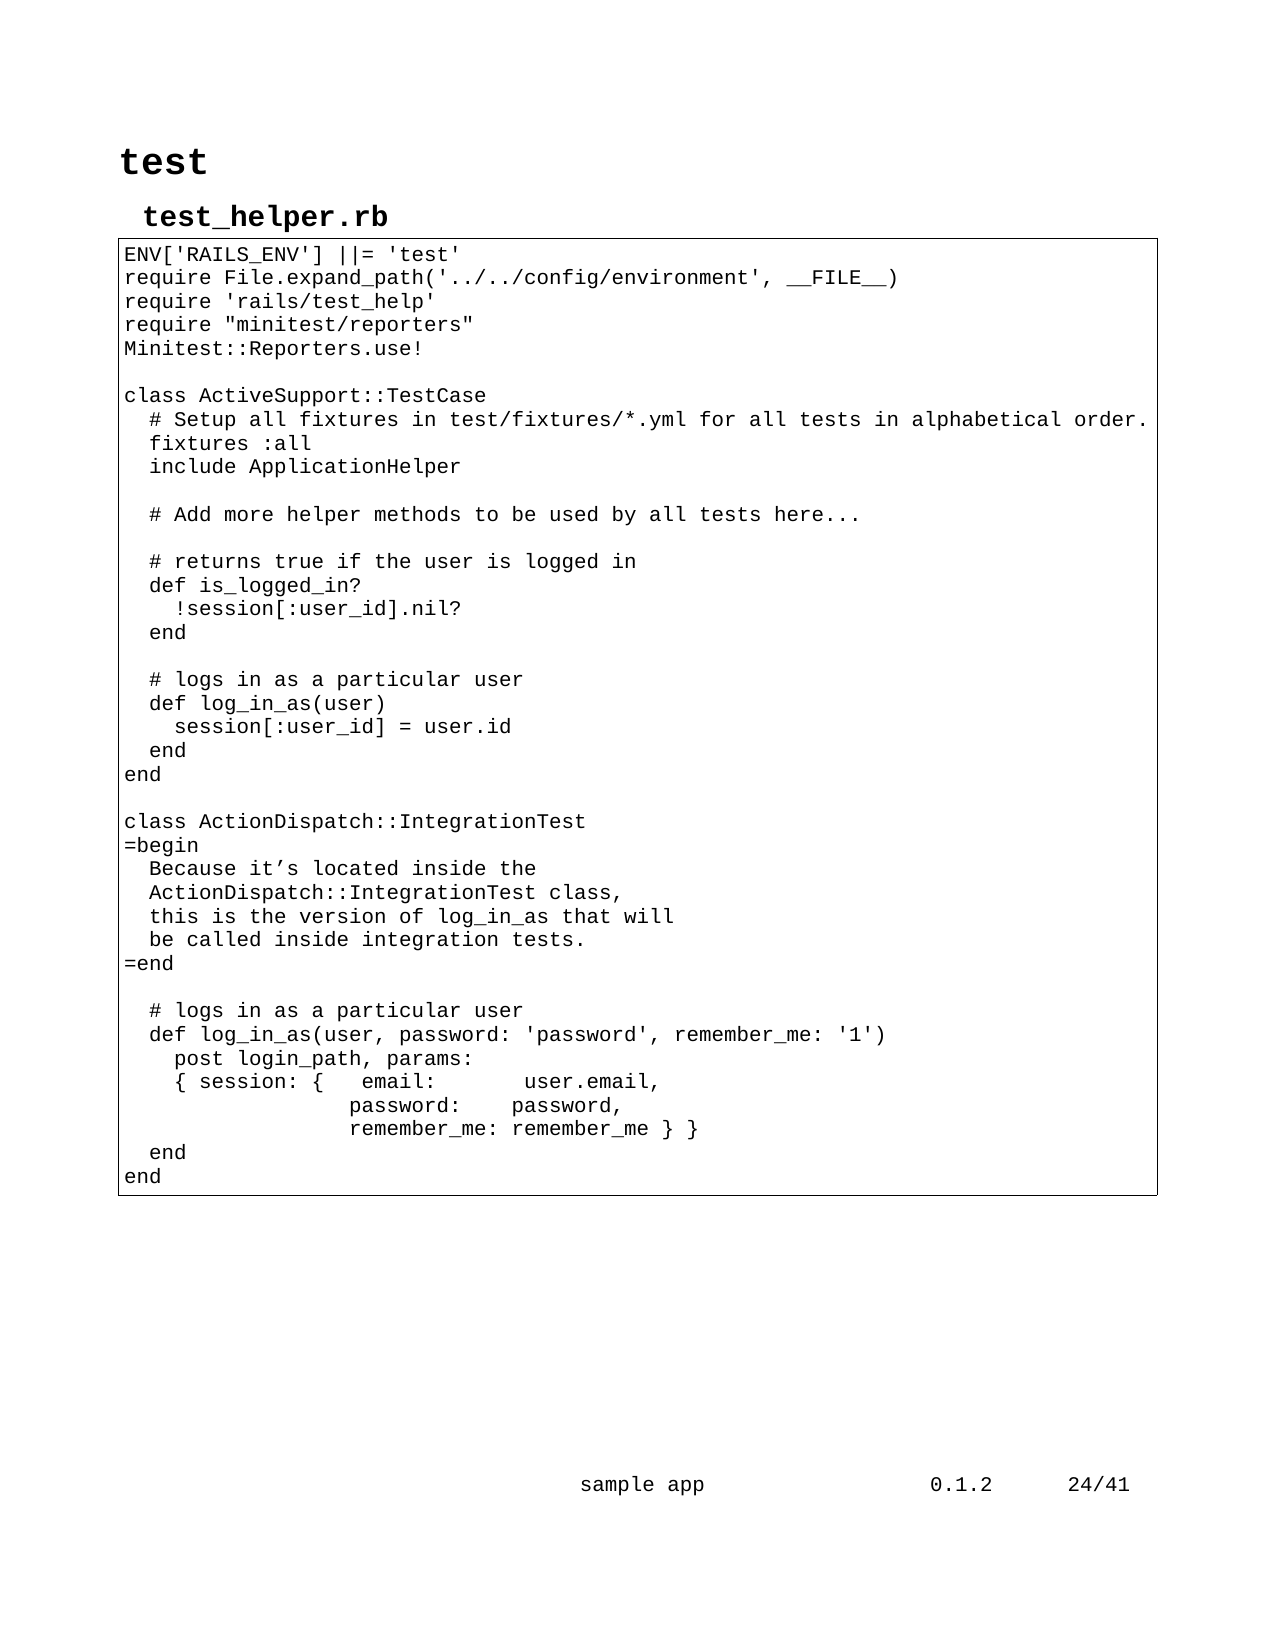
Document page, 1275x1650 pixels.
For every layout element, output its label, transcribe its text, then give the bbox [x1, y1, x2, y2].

table_header ENV['RAILS_ENV'] ||= 'test' require File.expand_path('../../config/environment', __FILE__) require 'rails/test_help' require "minitest/reporters" Minitest::Reporters.use! class ActiveSupport::TestCase # Setup all fixtures in test/fixtures/*.yml for all tests in alphabetical order. fixtures :all include ApplicationHelper # Add more helper methods to be used by all tests here... # returns true if the user is logged in def is_logged_in? !session[:user_id].nil? end # logs in as a particular user def log_in_as(user) session[:user_id] = user.id end end class ActionDispatch::IntegrationTest =begin Because it’s located inside the ActionDispatch::IntegrationTest class, this is the version of log_in_as that will be called inside integration tests. =end # logs in as a particular user def log_in_as(user, password: 'password', remember_me: '1') post login_path, params: { session: { email: user.email, password: password, remember_me: remember_me } } end end [119, 239, 1157, 1195]
subtitle test [118, 143, 1157, 186]
subtitle test_helper.rb [142, 201, 1157, 235]
